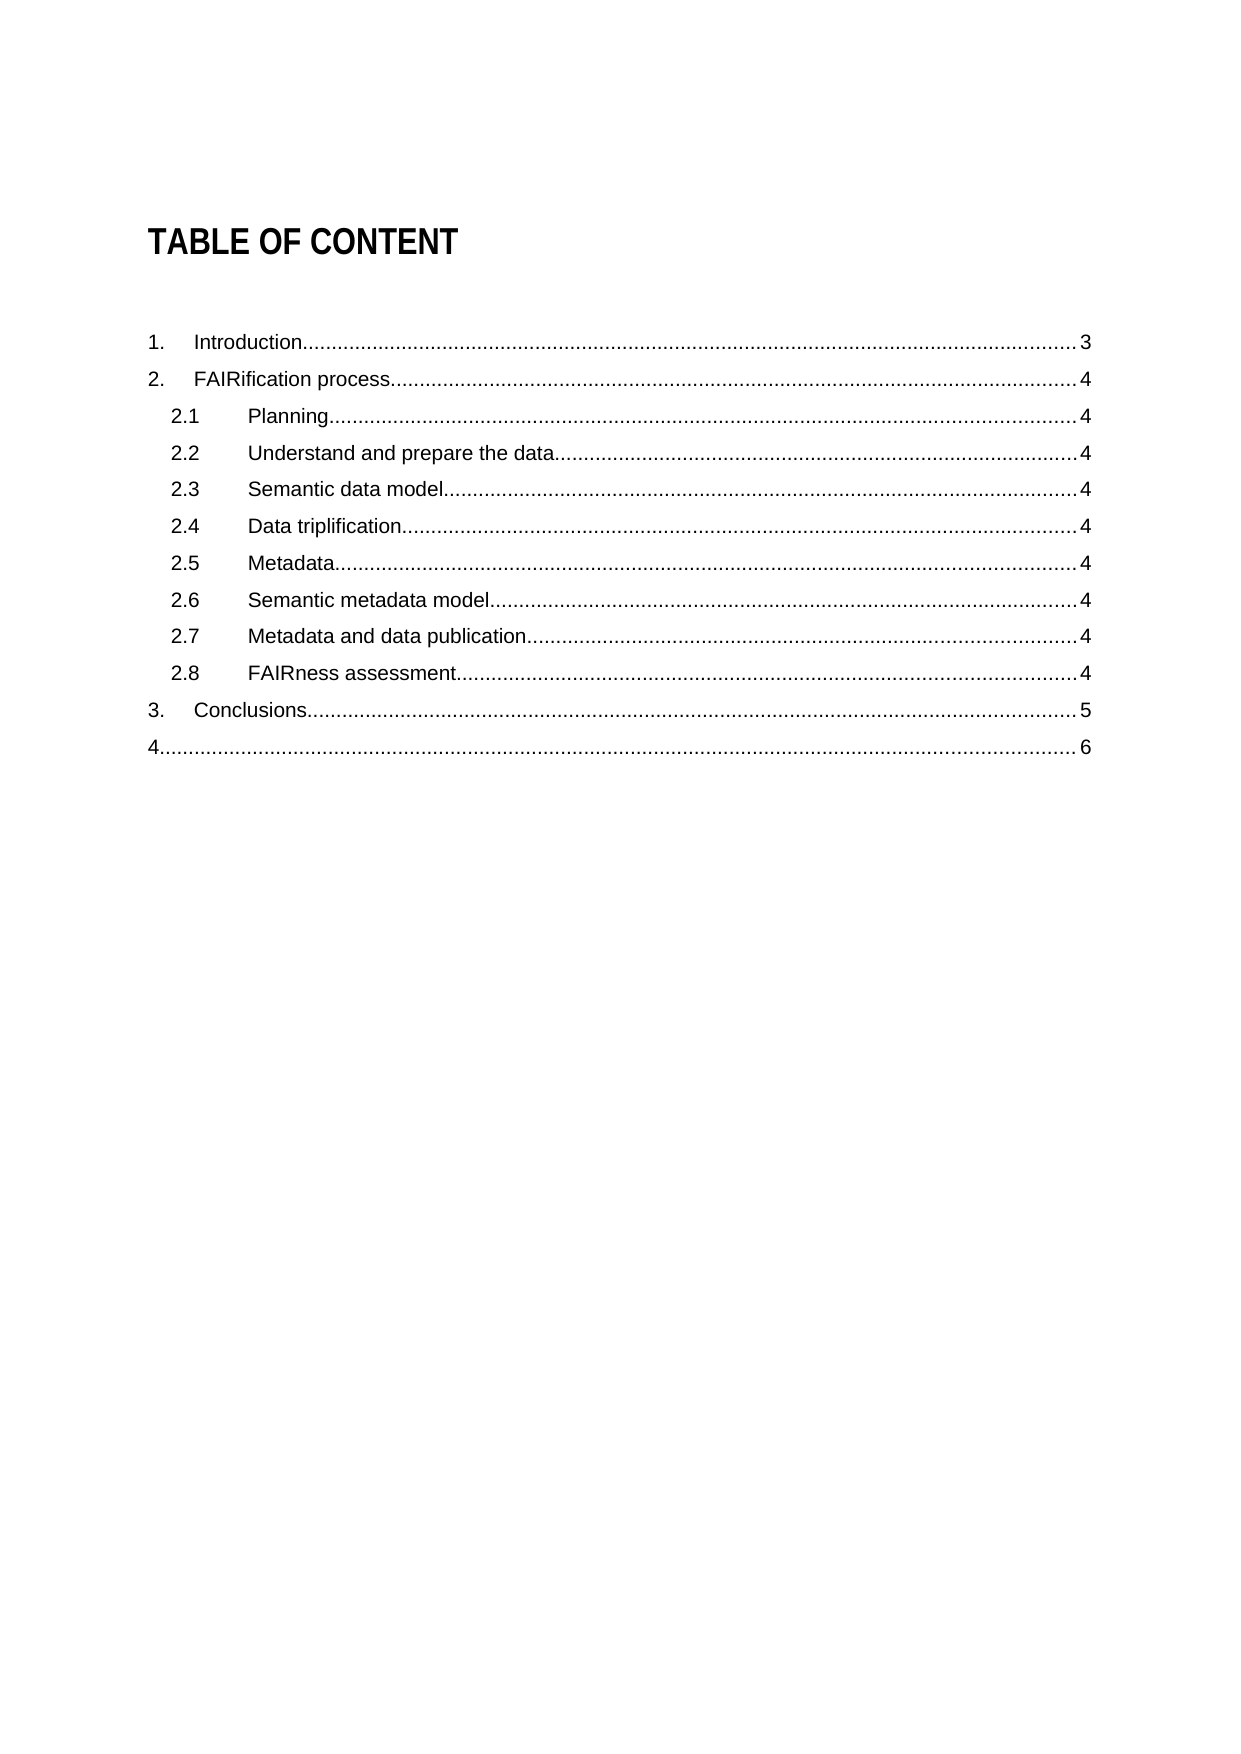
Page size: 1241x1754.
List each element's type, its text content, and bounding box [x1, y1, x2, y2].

text 1. Introduction 3 [148, 330, 1093, 354]
text 2.2 Understand and prepare the data 4 [171, 440, 1093, 464]
text 2.5 Metadata 4 [171, 551, 1093, 575]
text 4. 6 [148, 734, 1093, 758]
text TABLE OF CONTENT [148, 219, 1093, 262]
text 2.7 Metadata and data publication 4 [171, 624, 1093, 648]
text 2.4 Data triplification 4 [171, 514, 1093, 538]
text 2.8 FAIRness assessment 4 [171, 661, 1093, 685]
text 2. FAIRification process 4 [148, 367, 1093, 391]
text 3. Conclusions 5 [148, 698, 1093, 722]
text 2.1 Planning 4 [171, 404, 1093, 428]
text 2.6 Semantic metadata model 4 [171, 587, 1093, 611]
text 2.3 Semantic data model 4 [171, 477, 1093, 501]
